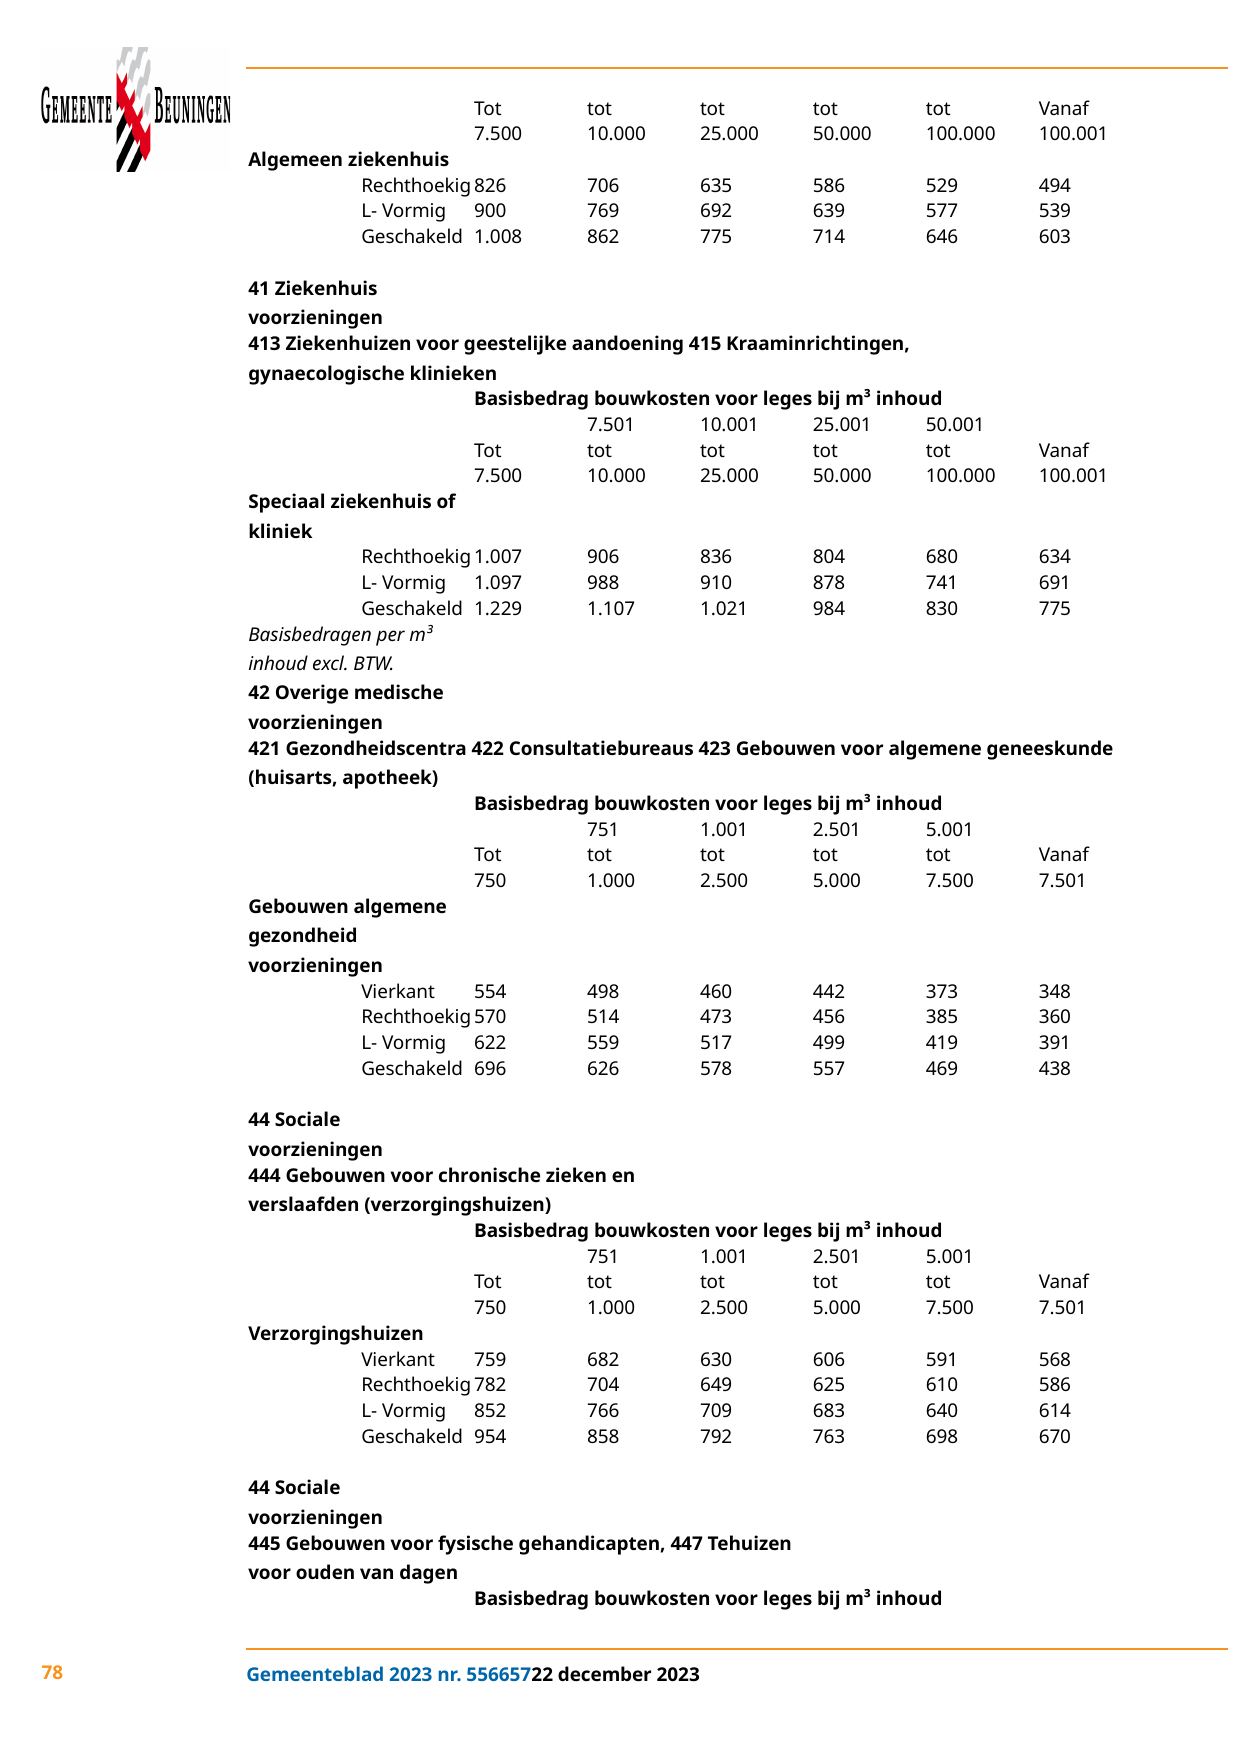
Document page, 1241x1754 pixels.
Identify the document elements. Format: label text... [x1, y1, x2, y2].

table_header 42 Overige medische voorzieningen [248, 680, 474, 735]
table_cell [361, 1243, 474, 1269]
table_cell Geschakeld [361, 224, 474, 249]
table_header [474, 680, 587, 735]
table_cell 586 [813, 172, 926, 198]
table_cell tot [587, 1269, 700, 1294]
table_cell 775 [1039, 595, 1152, 621]
table_cell Rechthoekig [361, 172, 474, 198]
table_cell [1039, 1162, 1152, 1217]
table_cell [587, 249, 700, 275]
table_cell tot [926, 842, 1038, 867]
table_cell [926, 1530, 1038, 1585]
table_cell [361, 1449, 474, 1474]
table_cell 2.501 [813, 1243, 926, 1269]
table_cell [700, 489, 813, 544]
table_header [926, 680, 1038, 735]
table_cell 7.501 [587, 411, 700, 437]
table_cell 640 [926, 1398, 1038, 1423]
table_cell [248, 463, 361, 488]
table_cell tot [700, 437, 813, 463]
table_cell 625 [813, 1372, 926, 1397]
table_cell 775 [700, 224, 813, 249]
table_cell Vanaf [1039, 437, 1152, 463]
table_cell 782 [474, 1372, 587, 1397]
table_cell [248, 1004, 361, 1029]
table_cell 7.500 [474, 463, 587, 488]
table_cell [813, 1530, 926, 1585]
table_cell [1039, 489, 1152, 544]
table_cell [926, 893, 1038, 978]
table_cell 559 [587, 1030, 700, 1055]
table_cell [361, 790, 474, 816]
picture [41, 47, 231, 172]
table_cell [361, 1081, 474, 1107]
table_cell [474, 489, 587, 544]
table_cell [248, 1372, 361, 1397]
table_cell 622 [474, 1030, 587, 1055]
table_cell 578 [700, 1055, 813, 1081]
table_cell 591 [926, 1346, 1038, 1372]
table_cell [248, 790, 361, 816]
table_cell Tot [474, 437, 587, 463]
table_cell [587, 489, 700, 544]
table_cell 25.001 [813, 411, 926, 437]
table_cell L- Vormig [361, 1398, 474, 1423]
table_cell [1039, 1081, 1152, 1107]
table_cell [361, 816, 474, 842]
table_cell [926, 1320, 1038, 1346]
table_cell [248, 1585, 361, 1611]
table_cell [248, 95, 361, 121]
table_header [587, 680, 700, 735]
table_cell [1039, 1475, 1152, 1530]
table_cell Vanaf [1039, 95, 1152, 121]
table_cell [700, 249, 813, 275]
table_cell 568 [1039, 1346, 1152, 1372]
table_cell Vanaf [1039, 1269, 1152, 1294]
table_cell [474, 1243, 587, 1269]
table_cell Basisbedrag bouwkosten voor leges bij m³ inhoud [474, 1585, 1152, 1611]
table_cell [474, 1081, 587, 1107]
table_cell [361, 411, 474, 437]
table_cell [587, 1475, 700, 1530]
table_cell [474, 411, 587, 437]
table_cell 910 [700, 570, 813, 595]
table_cell 499 [813, 1030, 926, 1055]
table_cell 878 [813, 570, 926, 595]
table_cell 714 [813, 224, 926, 249]
table_cell 50.000 [813, 121, 926, 146]
table_cell [248, 1346, 361, 1372]
table_cell 570 [474, 1004, 587, 1029]
table_cell [361, 249, 474, 275]
table_cell 5.001 [926, 1243, 1038, 1269]
table_cell L- Vormig [361, 198, 474, 223]
table_cell [1039, 1530, 1152, 1585]
table_cell [361, 868, 474, 893]
table_cell 646 [926, 224, 1038, 249]
table_cell 1.007 [474, 544, 587, 569]
table_cell 836 [700, 544, 813, 569]
table_cell 385 [926, 1004, 1038, 1029]
table_cell [361, 386, 474, 411]
table_cell 373 [926, 978, 1038, 1004]
table_cell [361, 1269, 474, 1294]
table_cell [474, 621, 587, 676]
table_cell [813, 489, 926, 544]
table_cell [700, 893, 813, 978]
table_cell [1039, 146, 1152, 172]
table_cell Gebouwen algemene gezondheid voorzieningen [248, 893, 474, 978]
table_cell [474, 1320, 587, 1346]
table_cell 670 [1039, 1423, 1152, 1449]
table_cell Basisbedrag bouwkosten voor leges bij m³ inhoud [474, 790, 1152, 816]
table_cell 766 [587, 1398, 700, 1423]
table_cell Tot [474, 1269, 587, 1294]
table_cell 614 [1039, 1398, 1152, 1423]
table_cell 634 [1039, 544, 1152, 569]
table_cell 706 [587, 172, 700, 198]
table_cell [813, 1162, 926, 1217]
table_cell tot [926, 437, 1038, 463]
table_cell [813, 249, 926, 275]
table_cell 858 [587, 1423, 700, 1449]
table_cell [248, 411, 361, 437]
table_cell 635 [700, 172, 813, 198]
table_cell [474, 893, 587, 978]
table_cell [248, 868, 361, 893]
table_cell [926, 489, 1038, 544]
table_cell [587, 1449, 700, 1474]
table_cell [587, 146, 700, 172]
table_cell 709 [700, 1398, 813, 1423]
table_cell 698 [926, 1423, 1038, 1449]
table_cell 419 [926, 1030, 1038, 1055]
table_cell tot [587, 437, 700, 463]
table_cell [813, 275, 926, 330]
table_cell 438 [1039, 1055, 1152, 1081]
table_cell 830 [926, 595, 1038, 621]
table_cell tot [926, 1269, 1038, 1294]
table_cell [361, 842, 474, 867]
table_cell 529 [926, 172, 1038, 198]
table_cell [587, 1320, 700, 1346]
table_cell 442 [813, 978, 926, 1004]
table_cell [587, 893, 700, 978]
table_cell 554 [474, 978, 587, 1004]
table_cell 1.021 [700, 595, 813, 621]
table_cell 517 [700, 1030, 813, 1055]
table_cell 826 [474, 172, 587, 198]
table_cell Geschakeld [361, 1423, 474, 1449]
table_cell 692 [700, 198, 813, 223]
table_cell 469 [926, 1055, 1038, 1081]
table_cell 50.000 [813, 463, 926, 488]
table_cell Vierkant [361, 978, 474, 1004]
table_cell 988 [587, 570, 700, 595]
table_cell 7.500 [926, 1295, 1038, 1320]
table_cell 1.097 [474, 570, 587, 595]
table_cell Algemeen ziekenhuis [248, 146, 474, 172]
table_cell tot [587, 95, 700, 121]
table_cell 44 Sociale voorzieningen [248, 1107, 474, 1162]
table_cell 1.000 [587, 868, 700, 893]
table_cell [813, 621, 926, 676]
table_cell tot [587, 842, 700, 867]
table_cell 751 [587, 1243, 700, 1269]
table_cell [700, 146, 813, 172]
table_cell [474, 1475, 587, 1530]
table_cell [813, 1475, 926, 1530]
table_cell [1039, 1243, 1152, 1269]
table_cell Vierkant [361, 1346, 474, 1372]
table_cell [587, 1107, 700, 1162]
table_cell tot [926, 95, 1038, 121]
table_cell 2.501 [813, 816, 926, 842]
table_cell [248, 1449, 361, 1474]
table_header [813, 680, 926, 735]
table_cell Basisbedragen per m³ inhoud excl. BTW. [248, 621, 474, 676]
table_cell 2.500 [700, 1295, 813, 1320]
table_cell 750 [474, 1295, 587, 1320]
table_cell [587, 1081, 700, 1107]
table_cell [700, 1449, 813, 1474]
table_cell Basisbedrag bouwkosten voor leges bij m³ inhoud [474, 386, 1152, 411]
table_cell [700, 1162, 813, 1217]
table_cell [361, 1295, 474, 1320]
table_cell [248, 544, 361, 569]
table_cell 680 [926, 544, 1038, 569]
table_cell 691 [1039, 570, 1152, 595]
table_cell [248, 249, 361, 275]
table_cell 348 [1039, 978, 1152, 1004]
table_cell 10.000 [587, 463, 700, 488]
table_cell [813, 1449, 926, 1474]
table_cell 751 [587, 816, 700, 842]
table_cell [926, 1475, 1038, 1530]
table_cell [926, 1449, 1038, 1474]
table_cell [361, 1585, 474, 1611]
table_cell 862 [587, 224, 700, 249]
table_cell [474, 146, 587, 172]
table_cell 759 [474, 1346, 587, 1372]
table_cell tot [813, 95, 926, 121]
table_cell 769 [587, 198, 700, 223]
table_cell 1.001 [700, 816, 813, 842]
table_cell [813, 1081, 926, 1107]
table_cell [926, 621, 1038, 676]
table_cell [1039, 1107, 1152, 1162]
table_cell tot [700, 1269, 813, 1294]
table_cell 639 [813, 198, 926, 223]
table_cell 460 [700, 978, 813, 1004]
table_cell 2.500 [700, 868, 813, 893]
table_cell [926, 275, 1038, 330]
table_cell [474, 816, 587, 842]
table_cell 539 [1039, 198, 1152, 223]
table_cell [248, 1423, 361, 1449]
table_cell 557 [813, 1055, 926, 1081]
table_cell [248, 224, 361, 249]
table_cell tot [813, 437, 926, 463]
table_cell 900 [474, 198, 587, 223]
table_cell [700, 621, 813, 676]
table_cell [248, 842, 361, 867]
table_cell L- Vormig [361, 570, 474, 595]
table_cell 5.001 [926, 816, 1038, 842]
table_cell [248, 1081, 361, 1107]
table_cell [813, 893, 926, 978]
table_cell [248, 437, 361, 463]
table_cell 7.500 [474, 121, 587, 146]
table_cell 444 Gebouwen voor chronische zieken en verslaafden (verzorgingshuizen) [248, 1162, 700, 1217]
table_cell [1039, 1449, 1152, 1474]
table_cell 1.229 [474, 595, 587, 621]
table_cell [248, 978, 361, 1004]
table_cell Rechthoekig [361, 1372, 474, 1397]
table_cell Geschakeld [361, 1055, 474, 1081]
table_cell 100.001 [1039, 121, 1152, 146]
table_cell [1039, 816, 1152, 842]
table_cell [813, 146, 926, 172]
table_cell [587, 275, 700, 330]
table_cell Tot [474, 842, 587, 867]
table_cell [474, 1449, 587, 1474]
table_cell 514 [587, 1004, 700, 1029]
table_cell 682 [587, 1346, 700, 1372]
table_cell 683 [813, 1398, 926, 1423]
table_cell [926, 1107, 1038, 1162]
table_cell [813, 1320, 926, 1346]
table_cell [248, 1269, 361, 1294]
table_cell 7.501 [1039, 868, 1152, 893]
table_cell [248, 1217, 361, 1243]
table_cell [248, 1243, 361, 1269]
table_cell [361, 1217, 474, 1243]
table_cell [248, 386, 361, 411]
table_cell [926, 146, 1038, 172]
table_cell 626 [587, 1055, 700, 1081]
table_cell L- Vormig [361, 1030, 474, 1055]
table_cell Speciaal ziekenhuis of kliniek [248, 489, 474, 544]
table_cell [361, 95, 474, 121]
table_cell [926, 1081, 1038, 1107]
table_cell 456 [813, 1004, 926, 1029]
table_cell 852 [474, 1398, 587, 1423]
table_cell 586 [1039, 1372, 1152, 1397]
table_cell 603 [1039, 224, 1152, 249]
table_cell [700, 1320, 813, 1346]
table_cell [248, 198, 361, 223]
table_cell 5.000 [813, 1295, 926, 1320]
table_cell [361, 437, 474, 463]
table_cell 804 [813, 544, 926, 569]
table_cell 25.000 [700, 463, 813, 488]
table_cell [474, 275, 587, 330]
table_cell [813, 1107, 926, 1162]
table_cell [926, 1162, 1038, 1217]
table_cell 610 [926, 1372, 1038, 1397]
table_cell Vanaf [1039, 842, 1152, 867]
table_cell 100.000 [926, 463, 1038, 488]
table_cell 1.000 [587, 1295, 700, 1320]
table_cell tot [700, 95, 813, 121]
table_cell 360 [1039, 1004, 1152, 1029]
table_cell 1.107 [587, 595, 700, 621]
table_cell 5.000 [813, 868, 926, 893]
table_cell 413 Ziekenhuizen voor geestelijke aandoening 415 Kraaminrichtingen, gynaecologische klinieken [248, 330, 1038, 386]
table_cell [700, 1475, 813, 1530]
table_cell 7.500 [926, 868, 1038, 893]
table_cell 763 [813, 1423, 926, 1449]
table_cell [248, 1295, 361, 1320]
table_cell 606 [813, 1346, 926, 1372]
table_cell Geschakeld [361, 595, 474, 621]
table_cell 10.001 [700, 411, 813, 437]
table_cell 494 [1039, 172, 1152, 198]
table_cell [1039, 621, 1152, 676]
table_cell [248, 121, 361, 146]
table_cell [474, 249, 587, 275]
table_cell [248, 816, 361, 842]
table_cell 577 [926, 198, 1038, 223]
table_header [1039, 680, 1152, 735]
table_cell 750 [474, 868, 587, 893]
table_cell 391 [1039, 1030, 1152, 1055]
table_cell 7.501 [1039, 1295, 1152, 1320]
table_cell [248, 1030, 361, 1055]
table_cell Basisbedrag bouwkosten voor leges bij m³ inhoud [474, 1217, 1152, 1243]
table_cell 50.001 [926, 411, 1038, 437]
table_cell 630 [700, 1346, 813, 1372]
table_cell 100.001 [1039, 463, 1152, 488]
table_cell 10.000 [587, 121, 700, 146]
table_cell [474, 1107, 587, 1162]
table_cell 696 [474, 1055, 587, 1081]
table_cell 741 [926, 570, 1038, 595]
table_cell [248, 1398, 361, 1423]
table_cell [248, 570, 361, 595]
table_cell tot [813, 842, 926, 867]
table_cell tot [700, 842, 813, 867]
table_cell [700, 1107, 813, 1162]
table_cell Rechthoekig [361, 544, 474, 569]
table_cell [587, 621, 700, 676]
table_cell [1039, 330, 1152, 386]
table_cell 792 [700, 1423, 813, 1449]
table_cell [361, 463, 474, 488]
table_cell 44 Sociale voorzieningen [248, 1475, 474, 1530]
table_cell 984 [813, 595, 926, 621]
table_cell [361, 121, 474, 146]
table_cell 25.000 [700, 121, 813, 146]
table_cell Verzorgingshuizen [248, 1320, 474, 1346]
table_cell [1039, 249, 1152, 275]
table_cell 704 [587, 1372, 700, 1397]
table_cell 498 [587, 978, 700, 1004]
table_cell 1.008 [474, 224, 587, 249]
table_cell 41 Ziekenhuis voorzieningen [248, 275, 474, 330]
table_cell 473 [700, 1004, 813, 1029]
table_cell [700, 1081, 813, 1107]
table_cell Rechthoekig [361, 1004, 474, 1029]
table_header [700, 680, 813, 735]
table_cell [926, 249, 1038, 275]
table_cell 421 Gezondheidscentra 422 Consultatiebureaus 423 Gebouwen voor algemene geneeskunde (huisarts, apotheek) [248, 735, 1152, 790]
table_cell [1039, 275, 1152, 330]
table_cell [1039, 411, 1152, 437]
table_cell 906 [587, 544, 700, 569]
table_cell Tot [474, 95, 587, 121]
table_cell [1039, 1320, 1152, 1346]
table_cell 649 [700, 1372, 813, 1397]
table_cell 954 [474, 1423, 587, 1449]
table_cell 1.001 [700, 1243, 813, 1269]
table_cell [248, 595, 361, 621]
table_cell tot [813, 1269, 926, 1294]
table_cell 445 Gebouwen voor fysische gehandicapten, 447 Tehuizen voor ouden van dagen [248, 1530, 813, 1585]
table_cell [700, 275, 813, 330]
table_cell [248, 172, 361, 198]
table_cell [1039, 893, 1152, 978]
table_cell [248, 1055, 361, 1081]
table_cell 100.000 [926, 121, 1038, 146]
